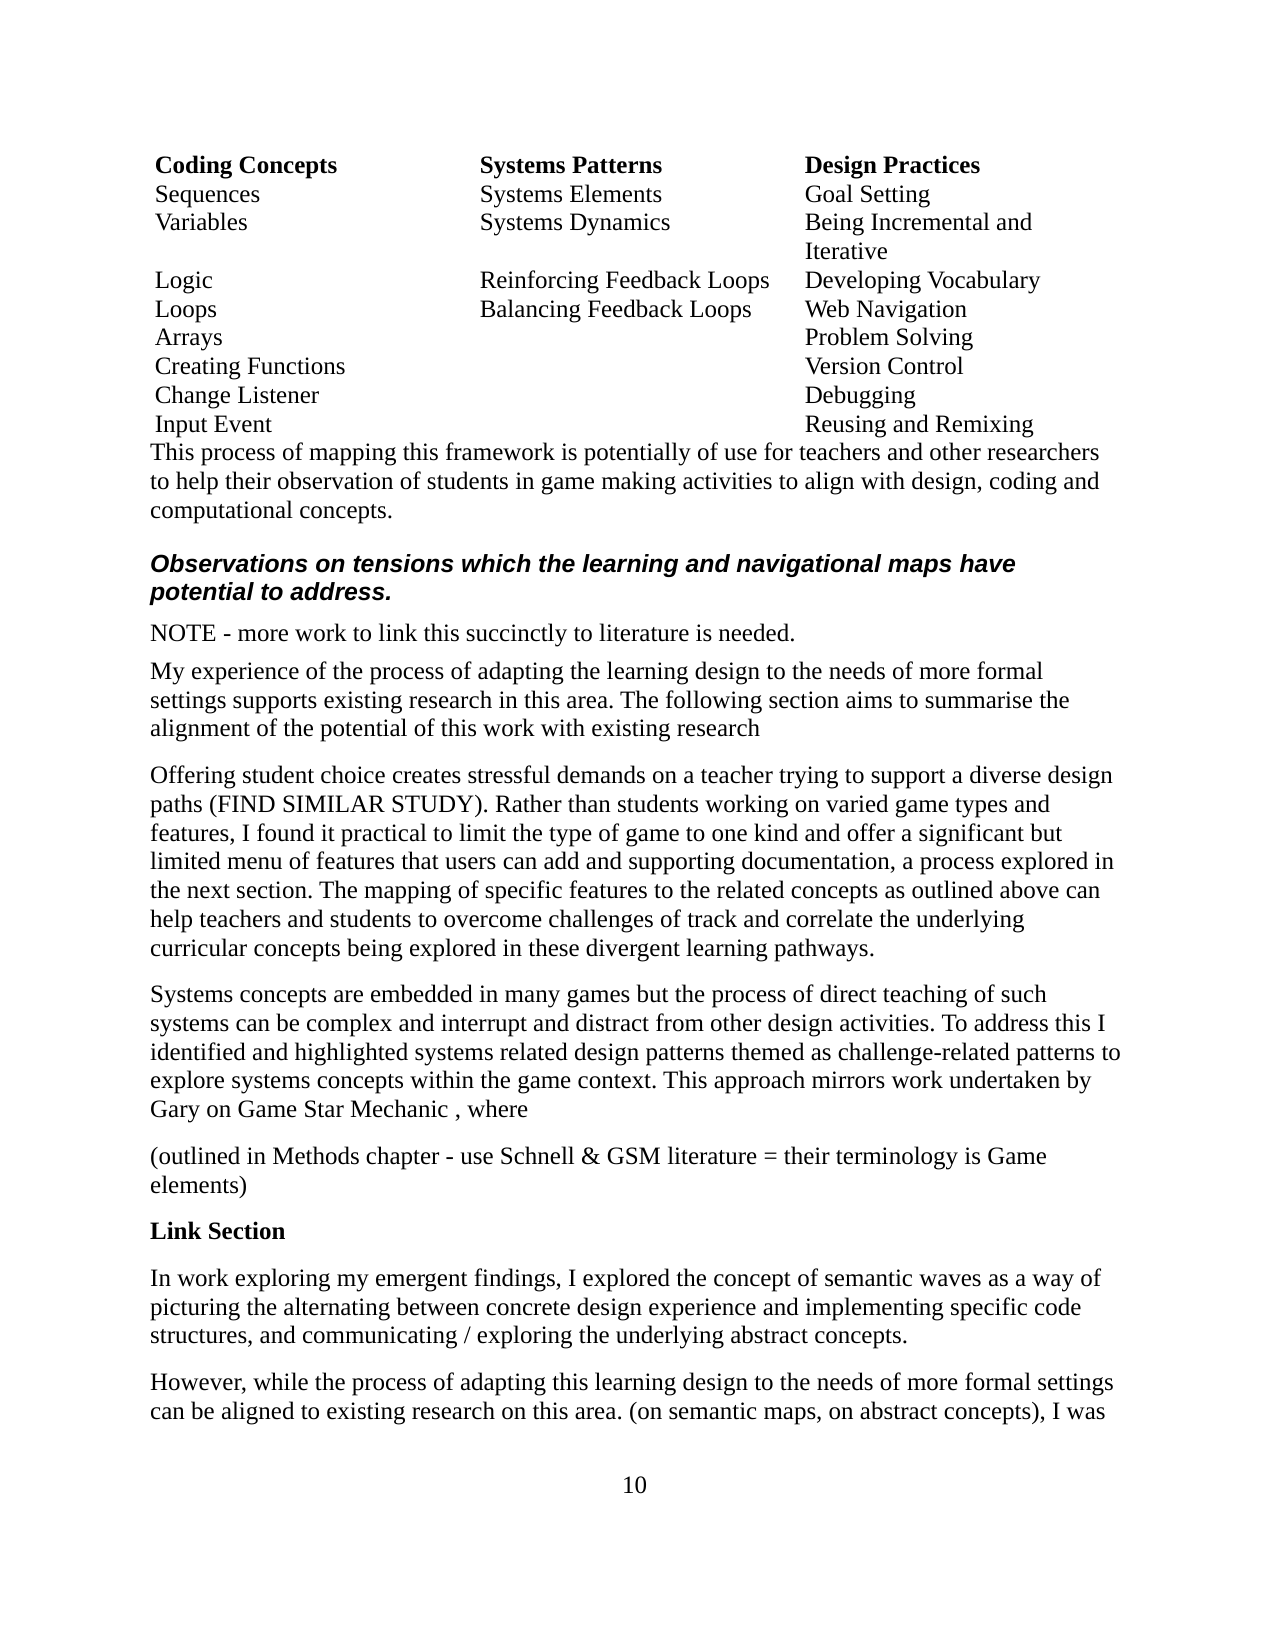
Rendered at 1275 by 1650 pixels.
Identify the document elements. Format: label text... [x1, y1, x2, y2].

text Systems concepts are embedded in many games but the process of direct teaching of such systems can be complex and interrupt and distract from other design activities. To address this I identified and highlighted systems related design patterns themed as challenge-related patterns to explore systems concepts within the game context. This approach mirrors work undertaken by Gary on Game Star Mechanic , where [150, 979, 1125, 1123]
table_cell Web Navigation [800, 294, 1125, 322]
table_header Coding Concepts [150, 150, 475, 179]
text This process of mapping this framework is potentially of use for teachers and other researchers to help their observation of students in game making activities to align with design, coding and computational concepts. [150, 437, 1125, 524]
table_cell Systems Elements [475, 179, 800, 207]
table_cell [475, 380, 800, 409]
text In work exploring my emergent findings, I explored the concept of semantic waves as a way of picturing the alternating between concrete design experience and implementing specific code structures, and communicating / exploring the underlying abstract concepts. [150, 1263, 1125, 1349]
table_cell Problem Solving [800, 323, 1125, 351]
text However, while the process of adapting this learning design to the needs of more formal settings can be aligned to existing research on this area. (on semantic maps, on abstract concepts), I was [150, 1367, 1125, 1425]
table_cell Variables [150, 208, 475, 265]
table_cell Being Incremental and Iterative [800, 208, 1125, 265]
text My experience of the process of adapting the learning design to the needs of more formal settings supports existing research in this area. The following section aims to summarise the alignment of the potential of this work with existing research [150, 656, 1125, 742]
table_cell Sequences [150, 179, 475, 207]
text (outlined in Methods chapter - use Schnell & GSM literature = their terminology is Game elements) [150, 1141, 1125, 1198]
table_cell Debugging [800, 380, 1125, 409]
table_header Systems Patterns [475, 150, 800, 179]
text Offering student choice creates stressful demands on a teacher trying to support a diverse design paths (FIND SIMILAR STUDY). Rather than students working on varied game types and features, I found it practical to limit the type of game to one kind and offer a significant but limited menu of features that users can add and supporting documentation, a process explored in the next section. The mapping of specific features to the related concepts as outlined above can help teachers and students to overcome challenges of track and correlate the underlying curricular concepts being explored in these divergent learning pathways. [150, 760, 1125, 961]
table_cell Loops [150, 294, 475, 322]
table_cell Change Listener [150, 380, 475, 409]
table_cell Version Control [800, 351, 1125, 380]
table_cell [475, 323, 800, 351]
table_cell Systems Dynamics [475, 208, 800, 265]
table_cell Developing Vocabulary [800, 265, 1125, 294]
table_cell Reinforcing Feedback Loops [475, 265, 800, 294]
table_cell [475, 351, 800, 380]
table_cell Creating Functions [150, 351, 475, 380]
table_cell Logic [150, 265, 475, 294]
table_header Design Practices [800, 150, 1125, 179]
table_cell Goal Setting [800, 179, 1125, 207]
table_cell Arrays [150, 323, 475, 351]
text Link Section [150, 1216, 1125, 1245]
table_cell Input Event [150, 409, 475, 437]
subtitle Observations on tensions which the learning and navigational maps have potential to address. [150, 549, 1125, 606]
text NOTE - more work to link this succinctly to literature is needed. [150, 618, 1125, 647]
table_cell [475, 409, 800, 437]
table_cell Reusing and Remixing [800, 409, 1125, 437]
table_cell Balancing Feedback Loops [475, 294, 800, 322]
